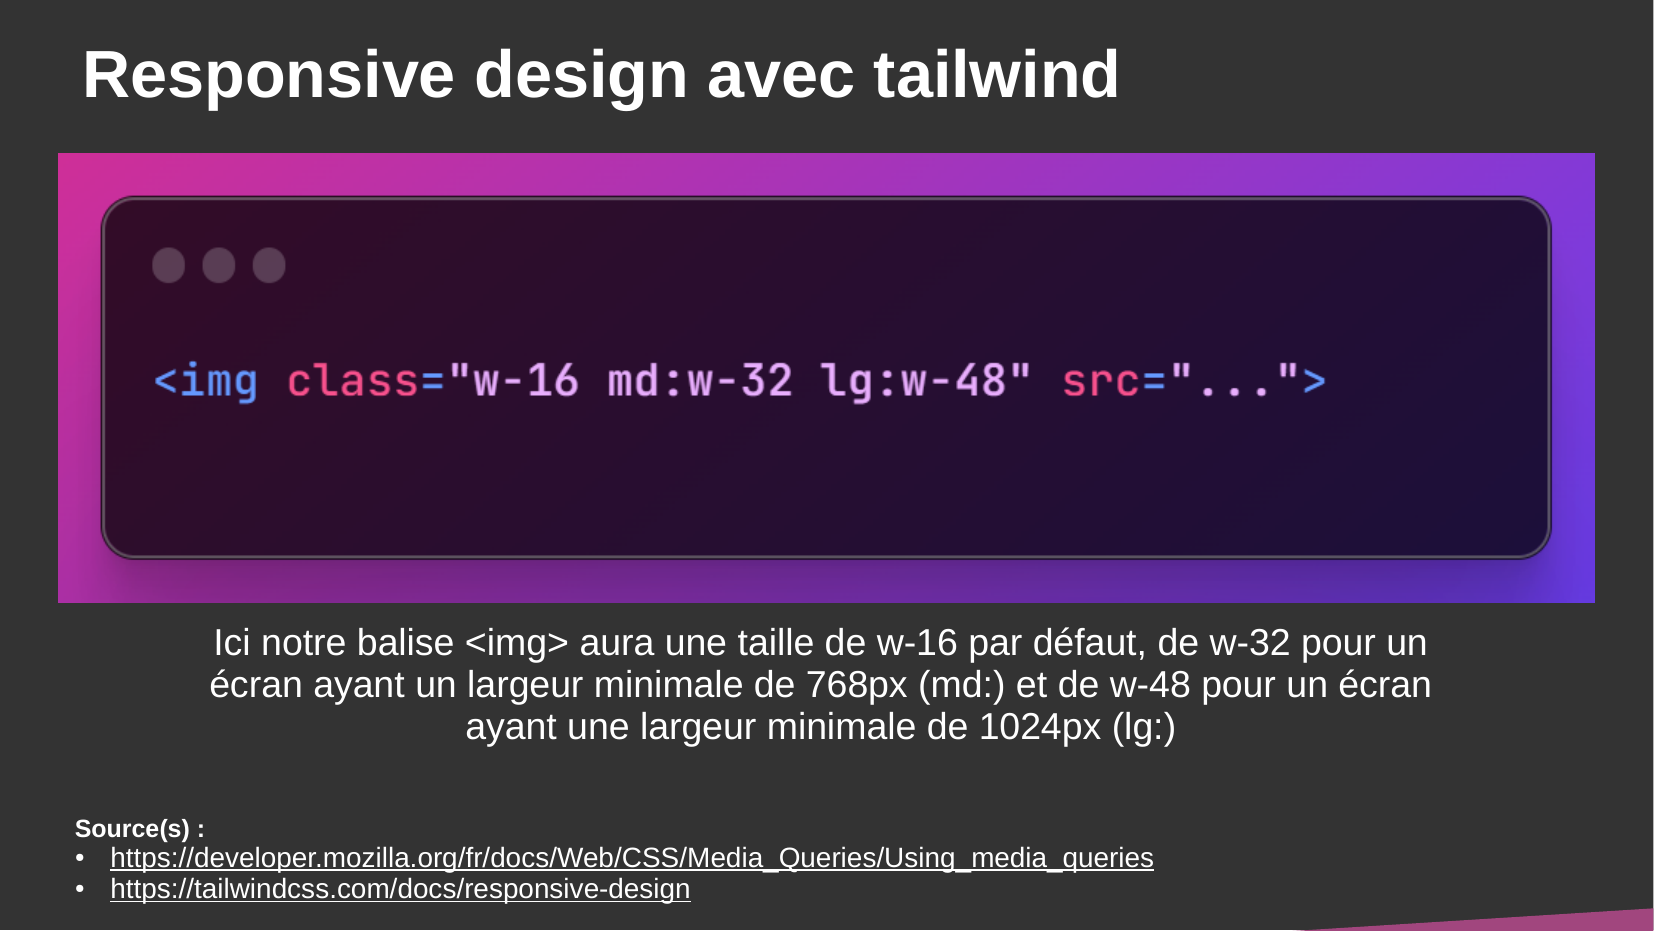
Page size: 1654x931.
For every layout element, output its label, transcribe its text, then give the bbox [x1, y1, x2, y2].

text_box Ici notre balise <img> aura une taille de w-16 par défaut, de w-32 pour un écran ayant un largeur minimale de 768px (md:) et de w-48 pour un écran ayant une largeur minimale de 1024px (lg:) [153, 614, 1489, 792]
text_box Source(s) : https://developer.mozilla.org/fr/docs/Web/CSS/Media_Queries/Using_media_queries https://tailwindcss.com/docs/responsive-design [60, 807, 1583, 913]
title Responsive design avec tailwind [82, 37, 1571, 114]
text_box [1292, 908, 1654, 931]
picture [58, 153, 1595, 603]
